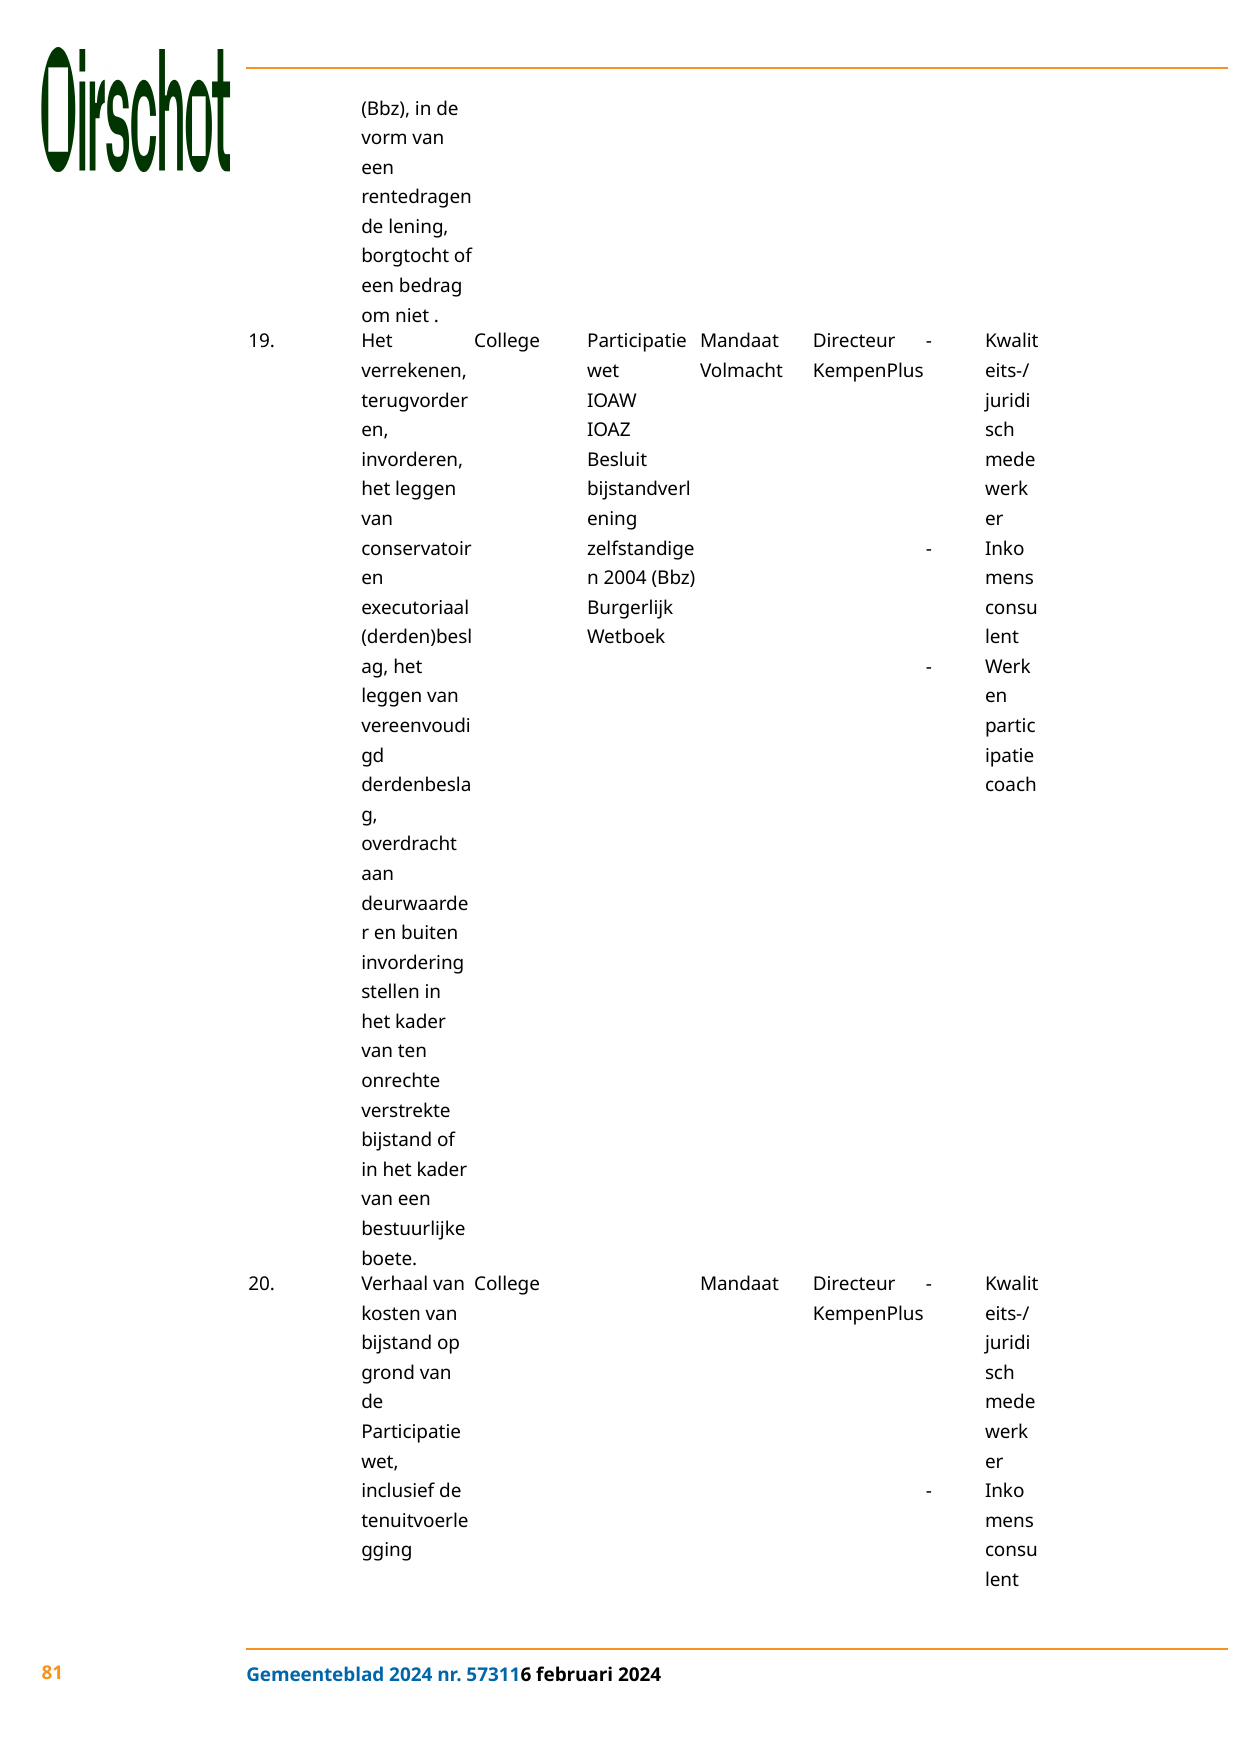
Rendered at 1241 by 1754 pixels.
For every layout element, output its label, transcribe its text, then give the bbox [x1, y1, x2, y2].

table_cell Kwaliteits-/juridisch medewerker Inkomensconsulent Werk en participatie coach [926, 328, 1038, 1270]
table_cell [587, 95, 700, 328]
table_cell Mandaat Volmacht [700, 328, 813, 1270]
table_cell [1039, 1270, 1152, 1592]
table_cell College [474, 328, 587, 1270]
table_cell College [474, 1270, 587, 1592]
table_cell Verhaal van kosten van bijstand op grond van de Participatiewet, inclusief de tenuitvoerlegging [361, 1270, 474, 1592]
table_cell 19. [248, 328, 361, 1270]
table_cell 20. [248, 1270, 361, 1592]
table_cell Participatiewet IOAW IOAZ Besluit bijstandverlening zelfstandigen 2004 (Bbz) Burgerlijk Wetboek [587, 328, 700, 1270]
table_cell Kwaliteits-/juridisch medewerker Inkomensconsulent [926, 1270, 1038, 1592]
table_cell [1039, 95, 1152, 328]
table_cell [474, 95, 587, 328]
table_cell [700, 95, 813, 328]
table_cell Directeur KempenPlus [813, 1270, 926, 1592]
picture [41, 47, 231, 172]
table_cell [587, 1270, 700, 1592]
table_cell Mandaat [700, 1270, 813, 1592]
table_cell (Bbz), in de vorm van een rentedragende lening, borgtocht of een bedrag om niet . [361, 95, 474, 328]
table_cell [1039, 328, 1152, 1270]
table_cell [813, 95, 926, 328]
table_cell Directeur KempenPlus [813, 328, 926, 1270]
table_cell [926, 95, 1038, 328]
table_cell [248, 95, 361, 328]
table_cell Het verrekenen, terugvorderen, invorderen, het leggen van conservatoir en executoriaal (derden)beslag, het leggen van vereenvoudigd derdenbeslag, overdracht aan deurwaarder en buiten invordering stellen in het kader van ten onrechte verstrekte bijstand of in het kader van een bestuurlijke boete. [361, 328, 474, 1270]
